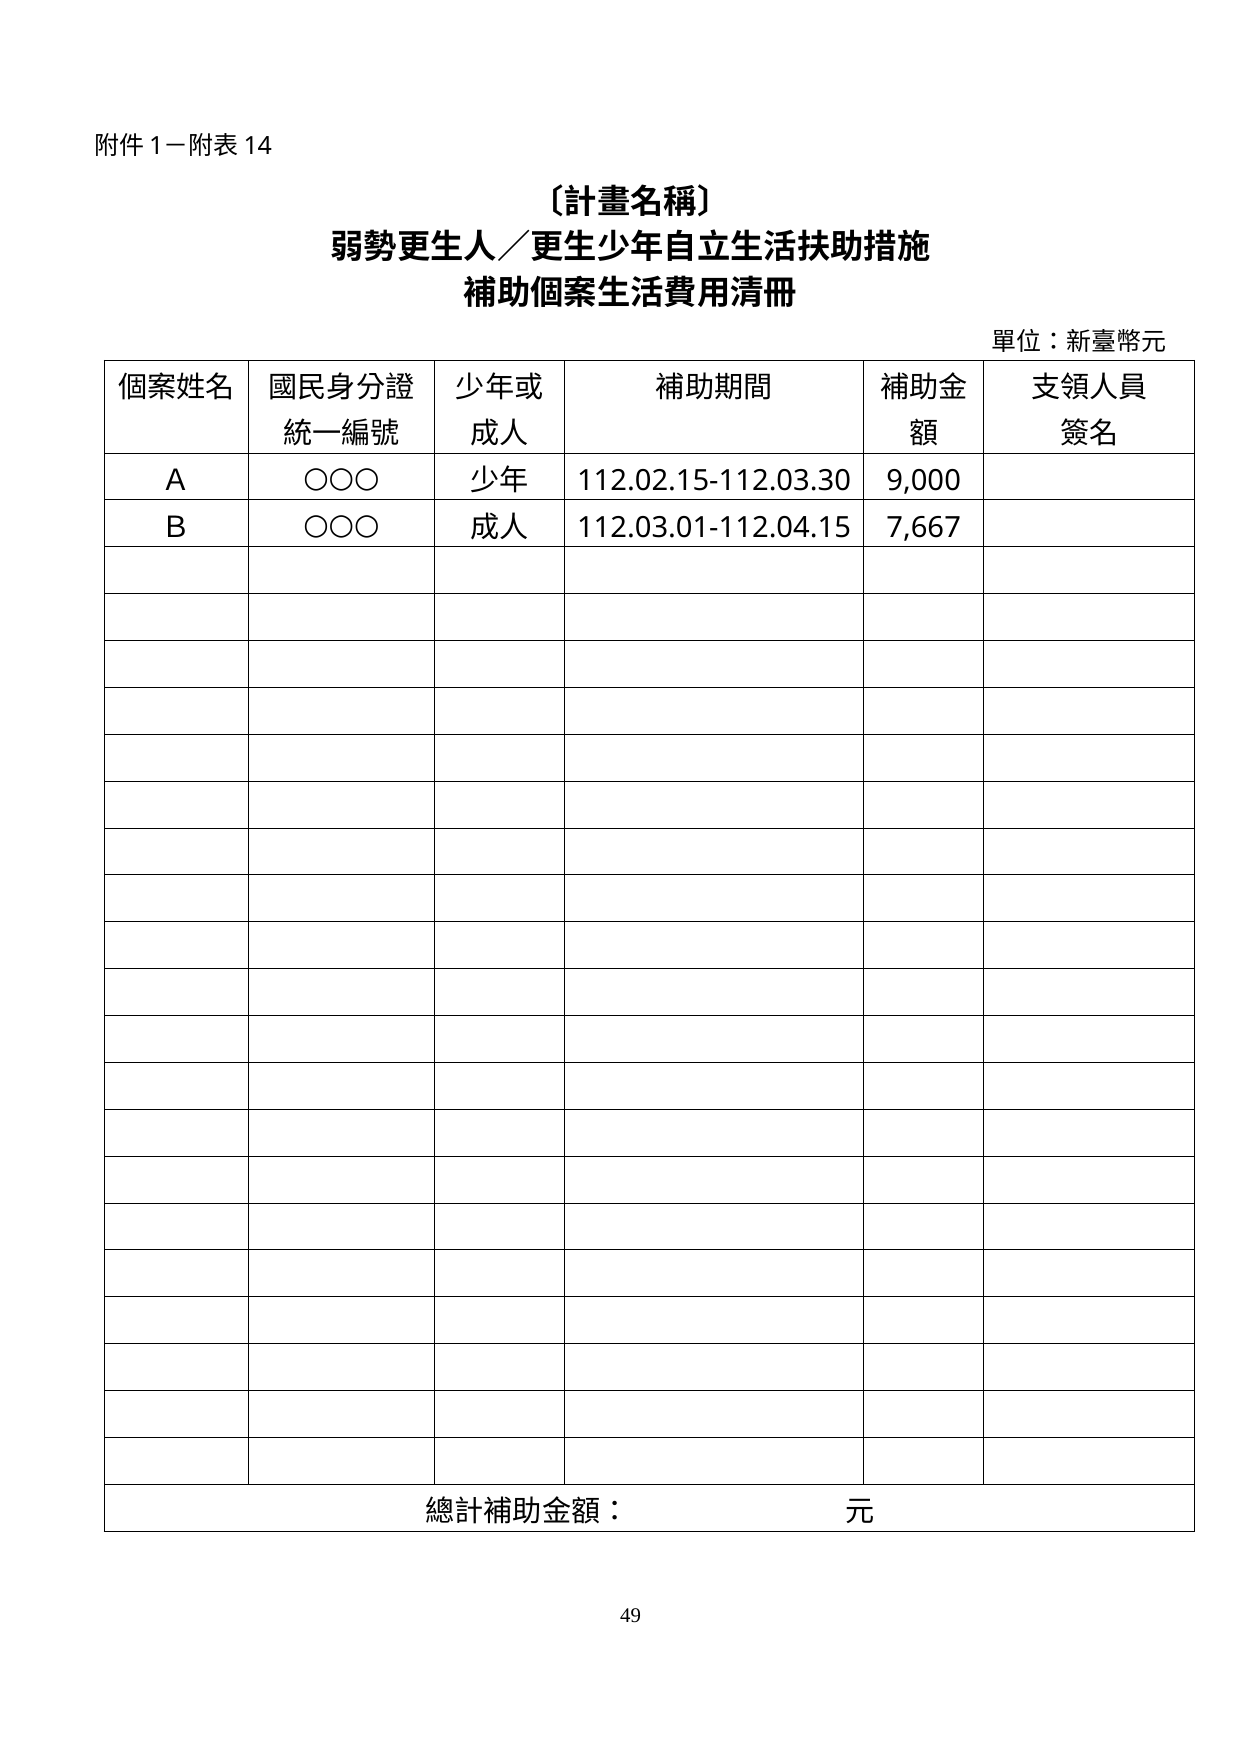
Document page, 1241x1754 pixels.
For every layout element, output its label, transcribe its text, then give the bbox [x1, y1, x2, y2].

table_cell [249, 1438, 434, 1484]
table_header 支領人員 簽名 [984, 361, 1194, 452]
table_cell [105, 641, 248, 687]
table_cell [864, 782, 983, 827]
table_cell [864, 1110, 983, 1156]
table_cell [105, 1297, 248, 1343]
table_cell [249, 1344, 434, 1390]
table_cell [565, 875, 863, 921]
table_cell 總計補助金額： 元 [105, 1485, 1194, 1531]
table_cell [864, 1063, 983, 1109]
table_cell [864, 1157, 983, 1202]
table_cell 112.02.15-112.03.30 [565, 454, 863, 499]
table_cell [105, 1391, 248, 1437]
table_cell [249, 829, 434, 874]
table_cell [249, 875, 434, 921]
table_cell [864, 1344, 983, 1390]
table_cell 成人 [435, 500, 564, 546]
table_cell [565, 1250, 863, 1296]
table_cell [565, 547, 863, 593]
table_cell [105, 594, 248, 640]
table_cell [105, 782, 248, 827]
table_cell [435, 1297, 564, 1343]
table_cell [435, 1438, 564, 1484]
table_cell [105, 1250, 248, 1296]
table_cell [864, 922, 983, 968]
table_cell [565, 1344, 863, 1390]
table_cell [864, 1438, 983, 1484]
table_cell [249, 922, 434, 968]
table_cell [249, 547, 434, 593]
table_cell [249, 969, 434, 1015]
table_cell [984, 1063, 1194, 1109]
table_cell [864, 1297, 983, 1343]
table_cell [105, 547, 248, 593]
table_cell [984, 1157, 1194, 1202]
table_cell [249, 1016, 434, 1062]
table_cell 9,000 [864, 454, 983, 499]
table_cell [984, 875, 1194, 921]
table_cell [984, 1391, 1194, 1437]
table_cell [435, 1250, 564, 1296]
table_cell [105, 1016, 248, 1062]
table_cell [984, 782, 1194, 827]
table_cell [565, 1391, 863, 1437]
table_cell Ｂ [105, 500, 248, 546]
table_cell [565, 922, 863, 968]
table_cell [435, 1344, 564, 1390]
table_cell [984, 500, 1194, 546]
table_cell [249, 594, 434, 640]
table_cell [864, 1250, 983, 1296]
table_cell [435, 969, 564, 1015]
table_cell [864, 688, 983, 734]
table_cell [984, 594, 1194, 640]
table_cell [435, 1391, 564, 1437]
text 補助個案生活費用清冊 [94, 268, 1167, 314]
table_cell 少年 [435, 454, 564, 499]
table_cell [435, 547, 564, 593]
table_cell [864, 1391, 983, 1437]
table_cell [984, 1204, 1194, 1249]
table_header 補助金額 [864, 361, 983, 452]
table_cell [435, 735, 564, 781]
table_cell [249, 782, 434, 827]
table_cell [435, 1110, 564, 1156]
table_cell [565, 1157, 863, 1202]
table_cell [105, 922, 248, 968]
table_cell [864, 641, 983, 687]
table_cell [984, 922, 1194, 968]
table_cell [565, 1297, 863, 1343]
text 〔計畫名稱〕 [94, 176, 1167, 222]
table_cell [435, 875, 564, 921]
table_cell [249, 735, 434, 781]
table_cell [105, 1110, 248, 1156]
table_header 個案姓名 [105, 361, 248, 452]
table_cell [435, 594, 564, 640]
table_cell [105, 1063, 248, 1109]
table_cell [984, 969, 1194, 1015]
table_cell [984, 454, 1194, 499]
table_cell [565, 594, 863, 640]
table_header 國民身分證 統一編號 [249, 361, 434, 452]
table_cell [565, 782, 863, 827]
table_cell [984, 735, 1194, 781]
table_cell [984, 1110, 1194, 1156]
table_cell [984, 1250, 1194, 1296]
table_cell [984, 688, 1194, 734]
table_cell [105, 1204, 248, 1249]
table_cell [984, 641, 1194, 687]
table_cell [565, 1063, 863, 1109]
table_cell [864, 735, 983, 781]
table_cell [105, 829, 248, 874]
table_cell [249, 1063, 434, 1109]
table_cell ○○○ [249, 500, 434, 546]
table_cell [435, 829, 564, 874]
table_cell [105, 969, 248, 1015]
table_cell [249, 1157, 434, 1202]
table_cell [105, 1157, 248, 1202]
table_cell [435, 922, 564, 968]
table_cell [565, 829, 863, 874]
table_cell [984, 1344, 1194, 1390]
table_cell [565, 688, 863, 734]
table_cell [864, 1016, 983, 1062]
table_cell [105, 875, 248, 921]
table_cell [864, 1204, 983, 1249]
table_cell [105, 1438, 248, 1484]
table_cell [984, 1438, 1194, 1484]
table_cell [435, 1157, 564, 1202]
table_cell [249, 688, 434, 734]
table_cell [984, 547, 1194, 593]
table_header 少年或成人 [435, 361, 564, 452]
table_cell [105, 735, 248, 781]
table_cell [864, 547, 983, 593]
table_cell [565, 1110, 863, 1156]
table_cell [565, 641, 863, 687]
table_cell [249, 641, 434, 687]
table_cell [984, 1297, 1194, 1343]
table_cell [864, 875, 983, 921]
table_cell [105, 688, 248, 734]
table_cell [565, 735, 863, 781]
table_cell [249, 1297, 434, 1343]
table_cell 7,667 [864, 500, 983, 546]
table_cell [249, 1204, 434, 1249]
table_cell [435, 641, 564, 687]
table_cell [435, 1063, 564, 1109]
table_cell [565, 1438, 863, 1484]
table_cell [435, 782, 564, 827]
table_cell [105, 1344, 248, 1390]
text 弱勢更生人／更生少年自立生活扶助措施 [94, 222, 1167, 268]
table_cell 112.03.01-112.04.15 [565, 500, 863, 546]
table_cell [984, 829, 1194, 874]
table_cell [565, 1204, 863, 1249]
table_cell [565, 1016, 863, 1062]
table_cell ○○○ [249, 454, 434, 499]
table_cell [864, 594, 983, 640]
text 附件1－附表14 [94, 118, 1167, 164]
table_cell [435, 1204, 564, 1249]
table_cell [249, 1110, 434, 1156]
table_cell [565, 969, 863, 1015]
text 單位：新臺幣元 [94, 314, 1167, 360]
table_header 補助期間 [565, 361, 863, 452]
table_cell [864, 969, 983, 1015]
table_cell [984, 1016, 1194, 1062]
table_cell [435, 1016, 564, 1062]
table_cell [435, 688, 564, 734]
table_cell Ａ [105, 454, 248, 499]
table_cell [249, 1250, 434, 1296]
table_cell [249, 1391, 434, 1437]
table_cell [864, 829, 983, 874]
